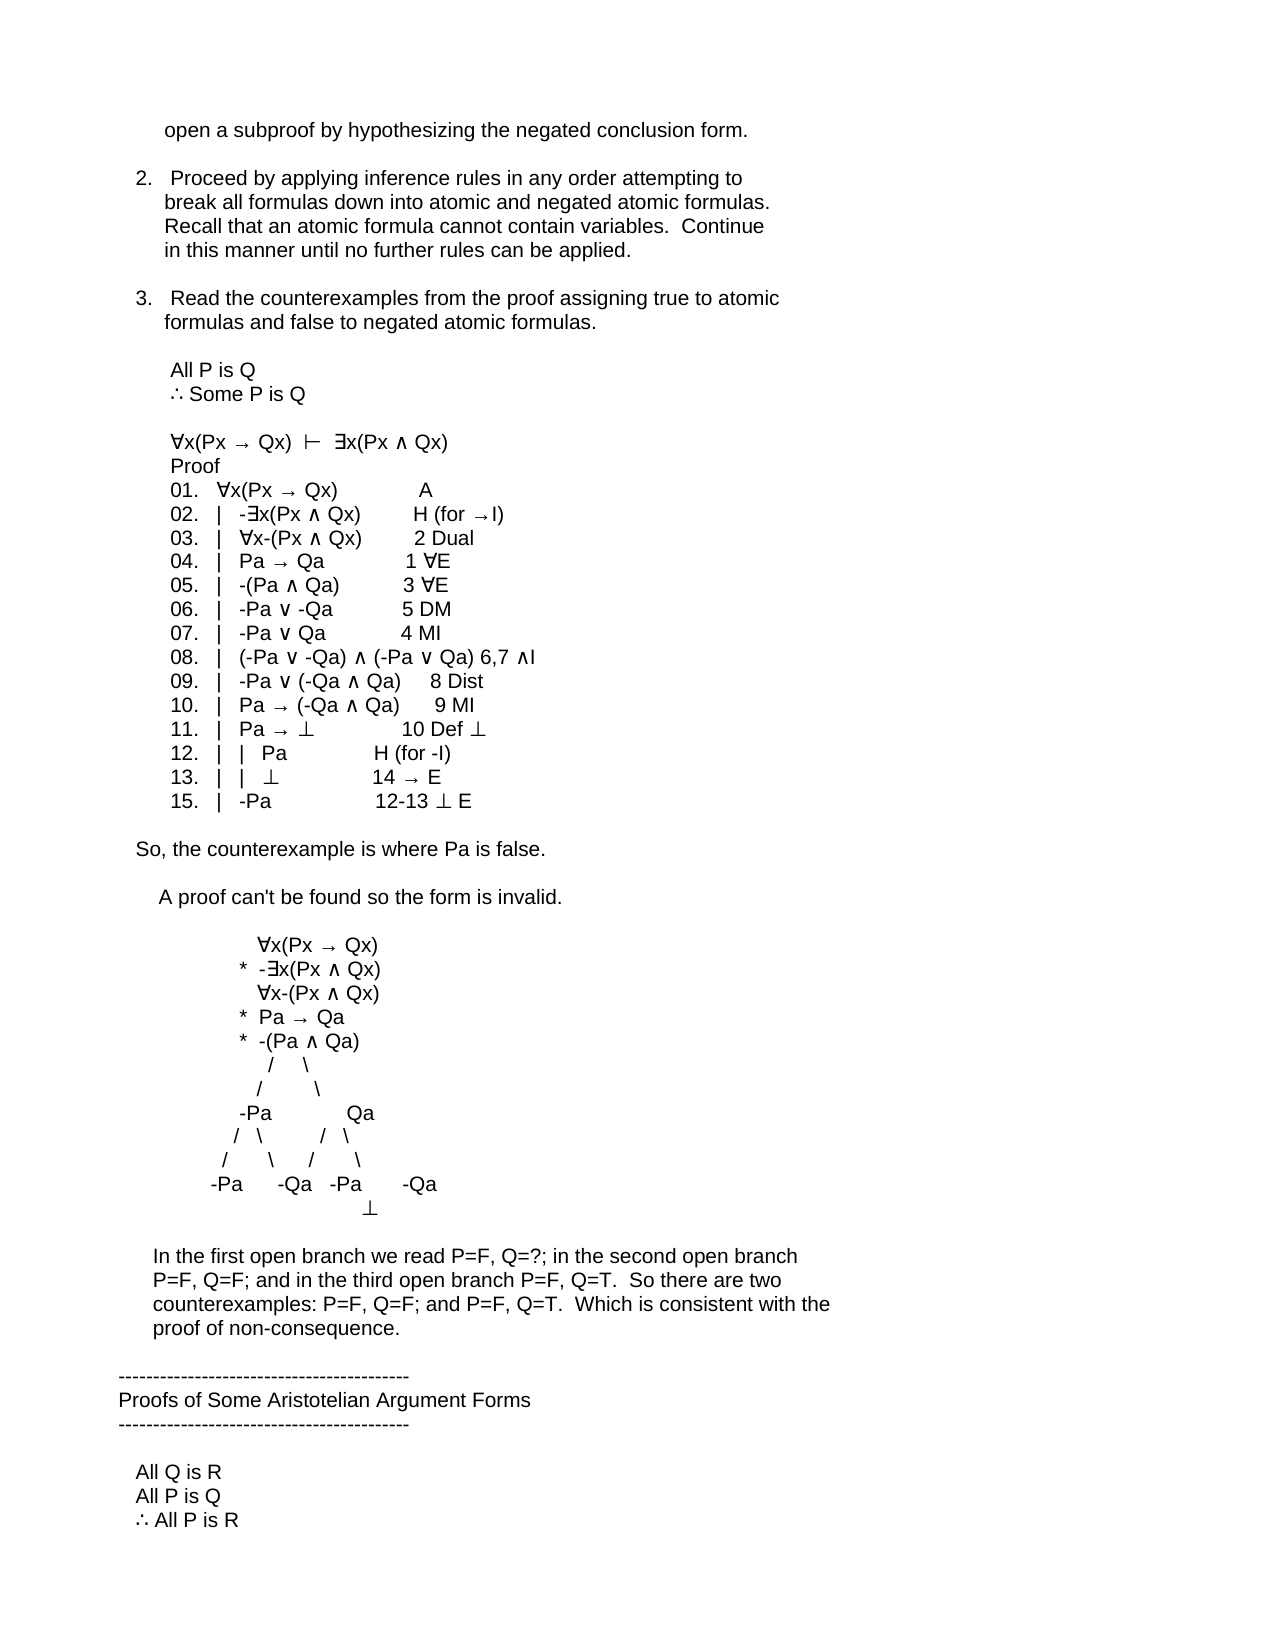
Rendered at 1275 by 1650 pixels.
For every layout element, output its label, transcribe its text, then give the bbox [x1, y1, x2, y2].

text break all formulas down into atomic and negated atomic formulas. [118, 190, 1157, 214]
text / \ [118, 1076, 1157, 1100]
text 12. | | Pa H (for -I) [118, 741, 1157, 765]
text * -∃x(Px ∧ Qx) [118, 957, 1157, 981]
text ------------------------------------------ [118, 1412, 1157, 1436]
text 08. | (-Pa ∨ -Qa) ∧ (-Pa ∨ Qa) 6,7 ∧I [118, 645, 1157, 669]
text * -(Pa ∧ Qa) [118, 1028, 1157, 1052]
text / \ [118, 1052, 1157, 1076]
text ∴ Some P is Q [118, 382, 1157, 406]
text * Pa → Qa [118, 1004, 1157, 1028]
text ⊥ [118, 1196, 1157, 1220]
text ∴ All P is R [118, 1508, 1157, 1532]
text 10. | Pa → (-Qa ∧ Qa) 9 MI [118, 693, 1157, 717]
text 09. | -Pa ∨ (-Qa ∧ Qa) 8 Dist [118, 669, 1157, 693]
text ∀x(Px → Qx) ⊢ ∃x(Px ∧ Qx) [118, 429, 1157, 453]
text Proof [118, 453, 1157, 477]
text 01. ∀x(Px → Qx) A [118, 477, 1157, 501]
text 3. Read the counterexamples from the proof assigning true to atomic [118, 286, 1157, 310]
text counterexamples: P=F, Q=F; and P=F, Q=T. Which is consistent with the [118, 1292, 1157, 1316]
text ∀x-(Px ∧ Qx) [118, 981, 1157, 1004]
text -Pa Qa [118, 1100, 1157, 1124]
text in this manner until no further rules can be applied. [118, 238, 1157, 262]
text 11. | Pa → ⊥ 10 Def ⊥ [118, 717, 1157, 741]
text 2. Proceed by applying inference rules in any order attempting to [118, 166, 1157, 190]
text 03. | ∀x-(Px ∧ Qx) 2 Dual [118, 525, 1157, 549]
text 15. | -Pa 12-13 ⊥ E [118, 789, 1157, 813]
text Proofs of Some Aristotelian Argument Forms [118, 1388, 1157, 1412]
text All P is Q [118, 1484, 1157, 1508]
text proof of non-consequence. [118, 1316, 1157, 1340]
text open a subproof by hypothesizing the negated conclusion form. [118, 118, 1157, 142]
text / \ / \ [118, 1124, 1157, 1148]
text formulas and false to negated atomic formulas. [118, 310, 1157, 334]
text 04. | Pa → Qa 1 ∀E [118, 549, 1157, 573]
text P=F, Q=F; and in the third open branch P=F, Q=T. So there are two [118, 1268, 1157, 1292]
text / \ / \ [118, 1148, 1157, 1172]
text 02. | -∃x(Px ∧ Qx) H (for →I) [118, 501, 1157, 525]
text All P is Q [118, 358, 1157, 382]
text All Q is R [118, 1460, 1157, 1484]
text 13. | | ⊥ 14 → E [118, 765, 1157, 789]
text ∀x(Px → Qx) [118, 933, 1157, 957]
text So, the counterexample is where Pa is false. [118, 837, 1157, 861]
text 07. | -Pa ∨ Qa 4 MI [118, 621, 1157, 645]
text A proof can't be found so the form is invalid. [118, 885, 1157, 909]
text 06. | -Pa ∨ -Qa 5 DM [118, 597, 1157, 621]
text ------------------------------------------ [118, 1364, 1157, 1388]
text Recall that an atomic formula cannot contain variables. Continue [118, 214, 1157, 238]
text -Pa -Qa -Pa -Qa [118, 1172, 1157, 1196]
text In the first open branch we read P=F, Q=?; in the second open branch [118, 1244, 1157, 1268]
text 05. | -(Pa ∧ Qa) 3 ∀E [118, 573, 1157, 597]
